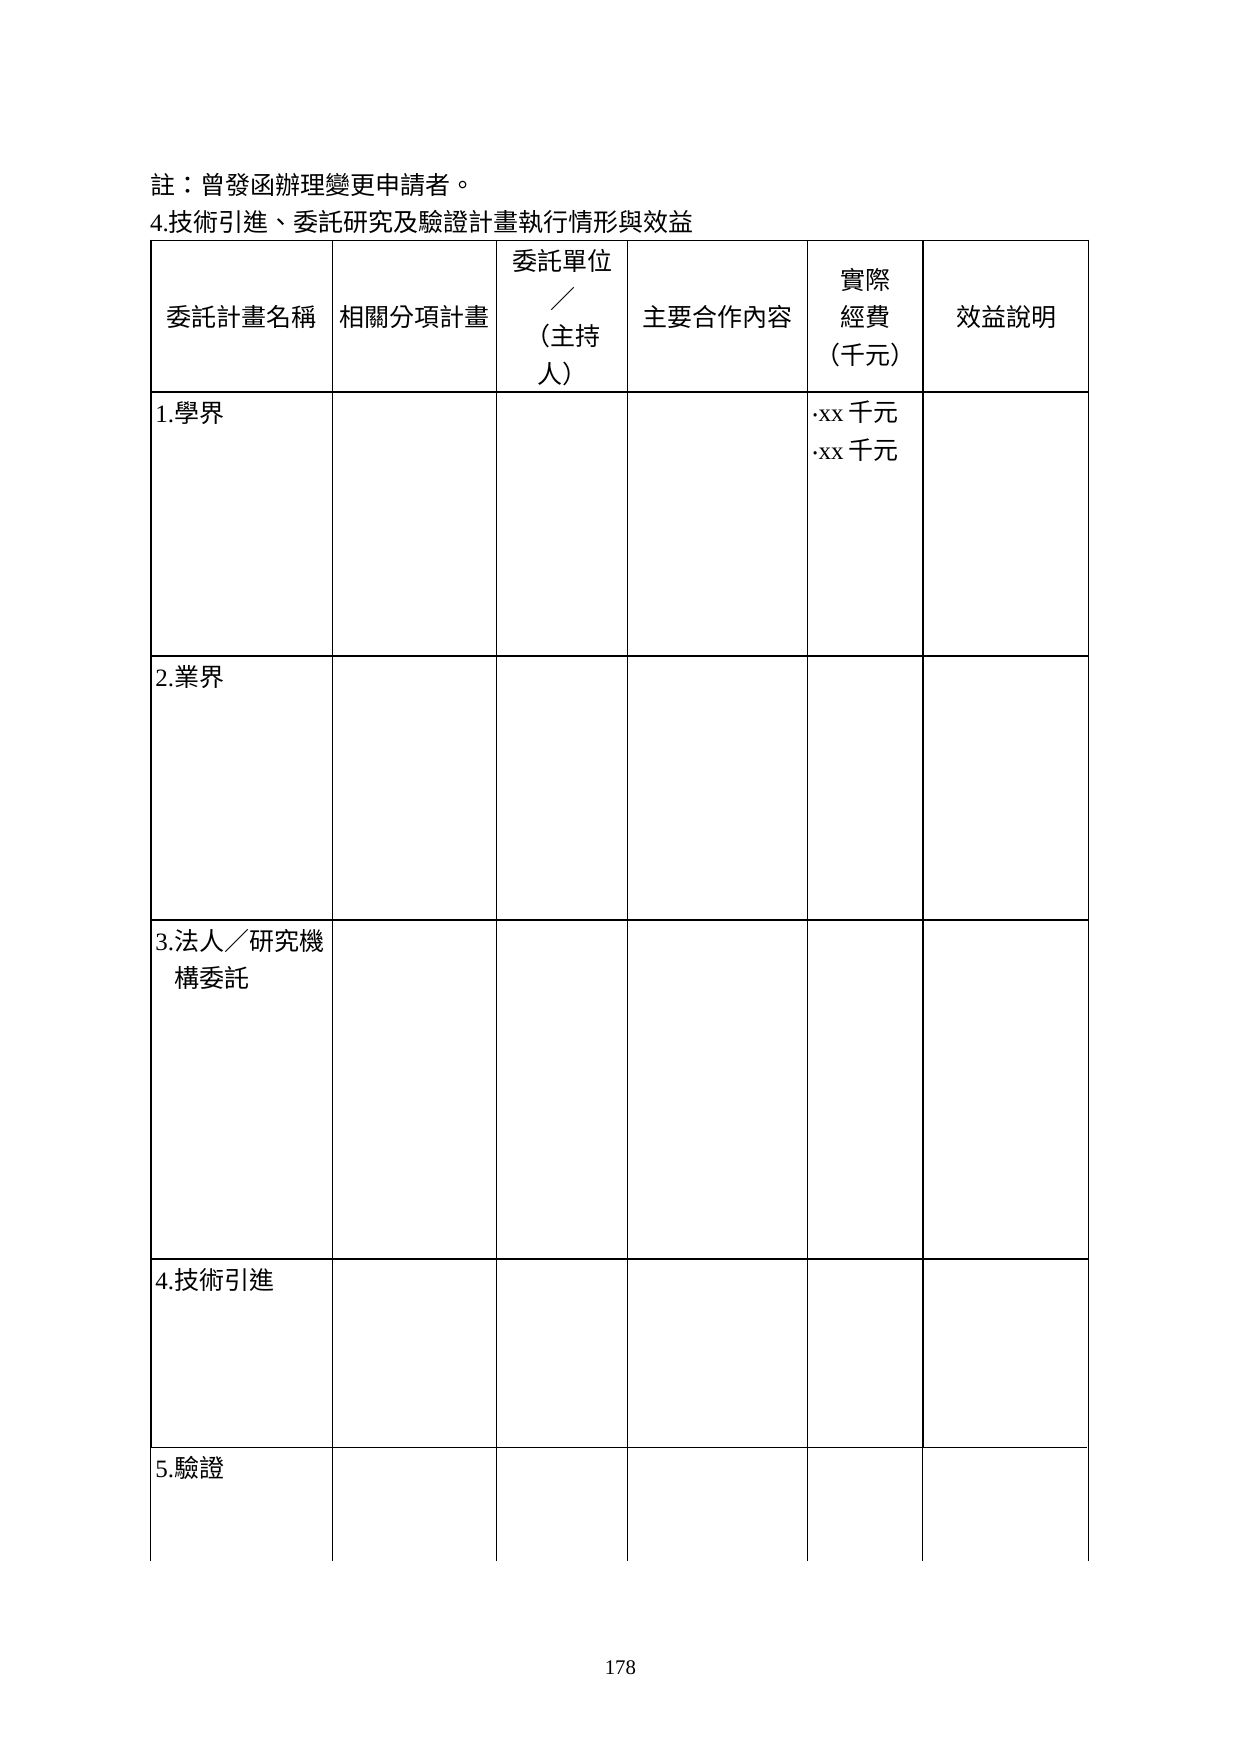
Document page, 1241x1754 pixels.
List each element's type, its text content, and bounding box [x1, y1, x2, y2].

table_cell [333, 543, 496, 580]
table_cell [333, 732, 496, 769]
table_cell [808, 1221, 922, 1258]
table_cell [628, 543, 807, 580]
table_cell [333, 1033, 496, 1071]
table_cell [333, 1372, 496, 1410]
table_cell [808, 921, 922, 996]
table_cell [497, 1372, 627, 1410]
table_cell [924, 996, 1088, 1033]
table_cell [628, 844, 807, 882]
table_cell [152, 430, 332, 468]
table_cell [924, 769, 1088, 807]
table_cell [333, 430, 496, 468]
table_cell [152, 807, 332, 844]
table_cell [628, 1335, 807, 1372]
table_cell [497, 1183, 627, 1221]
table_cell [152, 844, 332, 882]
table_cell [924, 1108, 1088, 1146]
table_cell [808, 807, 922, 844]
table_cell [333, 1260, 496, 1297]
table_cell [808, 1071, 922, 1108]
table_cell [808, 1523, 922, 1561]
table_header 相關分項計畫 [333, 241, 496, 391]
table_cell [333, 921, 496, 996]
table_cell [924, 1260, 1088, 1297]
table_cell [808, 694, 922, 732]
table_cell [808, 1372, 922, 1410]
table_cell [628, 1297, 807, 1335]
table_header 實際 經費 （千元） [808, 241, 922, 391]
table_cell [152, 1221, 332, 1258]
table_cell [808, 1146, 922, 1183]
table_cell [924, 1183, 1088, 1221]
table_cell [628, 657, 807, 694]
table_cell [497, 468, 627, 505]
table_cell [924, 1372, 1088, 1410]
table_cell [152, 1297, 332, 1335]
table_cell [924, 1221, 1088, 1258]
table_cell [628, 732, 807, 769]
table_cell [152, 580, 332, 618]
table_cell [333, 1297, 496, 1335]
table_cell [497, 996, 627, 1033]
table_cell [808, 844, 922, 882]
table_cell [923, 1486, 1088, 1523]
table_cell [333, 694, 496, 732]
table_cell [333, 807, 496, 844]
table_cell [628, 1183, 807, 1221]
table_cell [924, 694, 1088, 732]
table_cell [333, 580, 496, 618]
table_cell [497, 807, 627, 844]
table_cell [333, 1183, 496, 1221]
table_cell [808, 505, 922, 543]
table_cell [497, 882, 627, 919]
table_header 委託單位／ （主持人） [497, 241, 627, 391]
table_cell [497, 1523, 627, 1561]
table_cell [628, 1372, 807, 1410]
table_cell [808, 1108, 922, 1146]
table_cell [808, 1335, 922, 1372]
table_cell [924, 618, 1088, 655]
table_cell [152, 1071, 332, 1108]
table_cell [497, 618, 627, 655]
table_header 主要合作內容 [628, 241, 807, 391]
table_cell [628, 921, 807, 996]
table_cell 3.法人／研究機構委託 [152, 921, 332, 996]
table_cell [333, 844, 496, 882]
table_cell [497, 769, 627, 807]
table_cell [628, 580, 807, 618]
table_cell [628, 618, 807, 655]
table_cell [497, 1448, 627, 1486]
table_cell [924, 921, 1088, 996]
table_cell [808, 996, 922, 1033]
table_cell [628, 393, 807, 430]
table_cell [924, 1146, 1088, 1183]
table_cell [497, 732, 627, 769]
table_cell [333, 1335, 496, 1372]
table_cell [152, 543, 332, 580]
table_cell [628, 1221, 807, 1258]
table_cell [924, 1410, 1088, 1447]
table_cell [333, 657, 496, 694]
table_cell [333, 1486, 496, 1523]
table_cell [497, 1108, 627, 1146]
table_cell [152, 468, 332, 505]
table_cell [924, 882, 1088, 919]
table_cell [333, 1410, 496, 1447]
table_cell ‧xx千元 [808, 430, 922, 468]
table_cell [923, 1447, 1088, 1486]
table_cell [808, 1448, 922, 1486]
table_cell [924, 393, 1088, 430]
table_cell 4.技術引進 [152, 1260, 332, 1297]
table_cell [628, 1410, 807, 1447]
table_cell [924, 844, 1088, 882]
table_cell [497, 921, 627, 996]
table_cell [333, 996, 496, 1033]
table_cell [808, 1183, 922, 1221]
table_cell [497, 1146, 627, 1183]
table_cell [333, 1523, 496, 1561]
table_cell [497, 1071, 627, 1108]
table_cell [333, 618, 496, 655]
table_cell [333, 1071, 496, 1108]
table_cell [924, 657, 1088, 694]
table_cell [333, 1448, 496, 1486]
table_cell [924, 1033, 1088, 1071]
table_cell 1.學界 [152, 393, 332, 430]
table_cell [808, 543, 922, 580]
table_cell [808, 1033, 922, 1071]
table_cell [497, 1221, 627, 1258]
table_cell ‧xx千元 [808, 393, 922, 430]
table_cell 5.驗證 [151, 1448, 332, 1486]
table_cell [497, 543, 627, 580]
table_cell [497, 580, 627, 618]
table_cell [497, 1033, 627, 1071]
table_cell [152, 1410, 332, 1447]
table_cell [152, 1146, 332, 1183]
table_header 委託計畫名稱 [152, 241, 332, 391]
table_cell [808, 580, 922, 618]
table_cell [497, 1297, 627, 1335]
table_header 效益說明 [924, 241, 1088, 391]
table_cell [628, 996, 807, 1033]
table_cell [152, 1108, 332, 1146]
table_cell [808, 1297, 922, 1335]
table_cell [628, 1071, 807, 1108]
table_cell [924, 807, 1088, 844]
table_cell [808, 1260, 922, 1297]
table_cell [497, 505, 627, 543]
table_cell [497, 430, 627, 468]
table_cell [924, 732, 1088, 769]
table_cell [152, 732, 332, 769]
table_cell [628, 468, 807, 505]
table_cell [628, 1448, 807, 1486]
table_cell [333, 1146, 496, 1183]
table_cell [333, 468, 496, 505]
table_cell [152, 618, 332, 655]
table_cell [628, 1108, 807, 1146]
table_cell [152, 505, 332, 543]
table_cell [152, 1183, 332, 1221]
table_cell [924, 505, 1088, 543]
table_cell [924, 543, 1088, 580]
table_cell [497, 393, 627, 430]
table_cell [808, 882, 922, 919]
table_cell [924, 468, 1088, 505]
table_cell [808, 657, 922, 694]
table_cell [151, 1486, 332, 1523]
table_cell [151, 1523, 332, 1561]
table_cell [333, 769, 496, 807]
table_cell [497, 1410, 627, 1447]
table_cell [333, 1221, 496, 1258]
table_cell [497, 657, 627, 694]
table_cell [924, 1335, 1088, 1372]
table_cell [808, 1486, 922, 1523]
table_cell [333, 1108, 496, 1146]
text 註：曾發函辦理變更申請者。 [150, 164, 1090, 202]
table_cell [628, 1260, 807, 1297]
table_cell [333, 505, 496, 543]
table_cell [628, 1486, 807, 1523]
table_cell [808, 769, 922, 807]
table_cell [628, 1146, 807, 1183]
table_cell [628, 769, 807, 807]
table_cell [924, 580, 1088, 618]
table_cell [923, 1523, 1088, 1561]
table_cell [152, 996, 332, 1033]
table_cell [628, 882, 807, 919]
table_cell [924, 430, 1088, 468]
table_cell 2.業界 [152, 657, 332, 694]
table_cell [497, 1335, 627, 1372]
table_cell [497, 1486, 627, 1523]
table_cell [924, 1297, 1088, 1335]
table_cell [333, 393, 496, 430]
table_cell [628, 1523, 807, 1561]
table_cell [333, 882, 496, 919]
table_cell [152, 1335, 332, 1372]
table_cell [628, 430, 807, 468]
table_cell [628, 694, 807, 732]
table_cell [152, 694, 332, 732]
table_cell [152, 769, 332, 807]
table_cell [497, 694, 627, 732]
table_cell [924, 1071, 1088, 1108]
table_cell [152, 1372, 332, 1410]
table_cell [628, 505, 807, 543]
table_cell [808, 1410, 922, 1447]
table_cell [497, 844, 627, 882]
table_cell [628, 1033, 807, 1071]
table_cell [628, 807, 807, 844]
table_cell [808, 732, 922, 769]
table_cell [808, 468, 922, 505]
table_cell [152, 1033, 332, 1071]
table_cell [497, 1260, 627, 1297]
table_cell [808, 618, 922, 655]
text 4.技術引進、委託研究及驗證計畫執行情形與效益 [150, 202, 1090, 239]
table_cell [152, 882, 332, 919]
